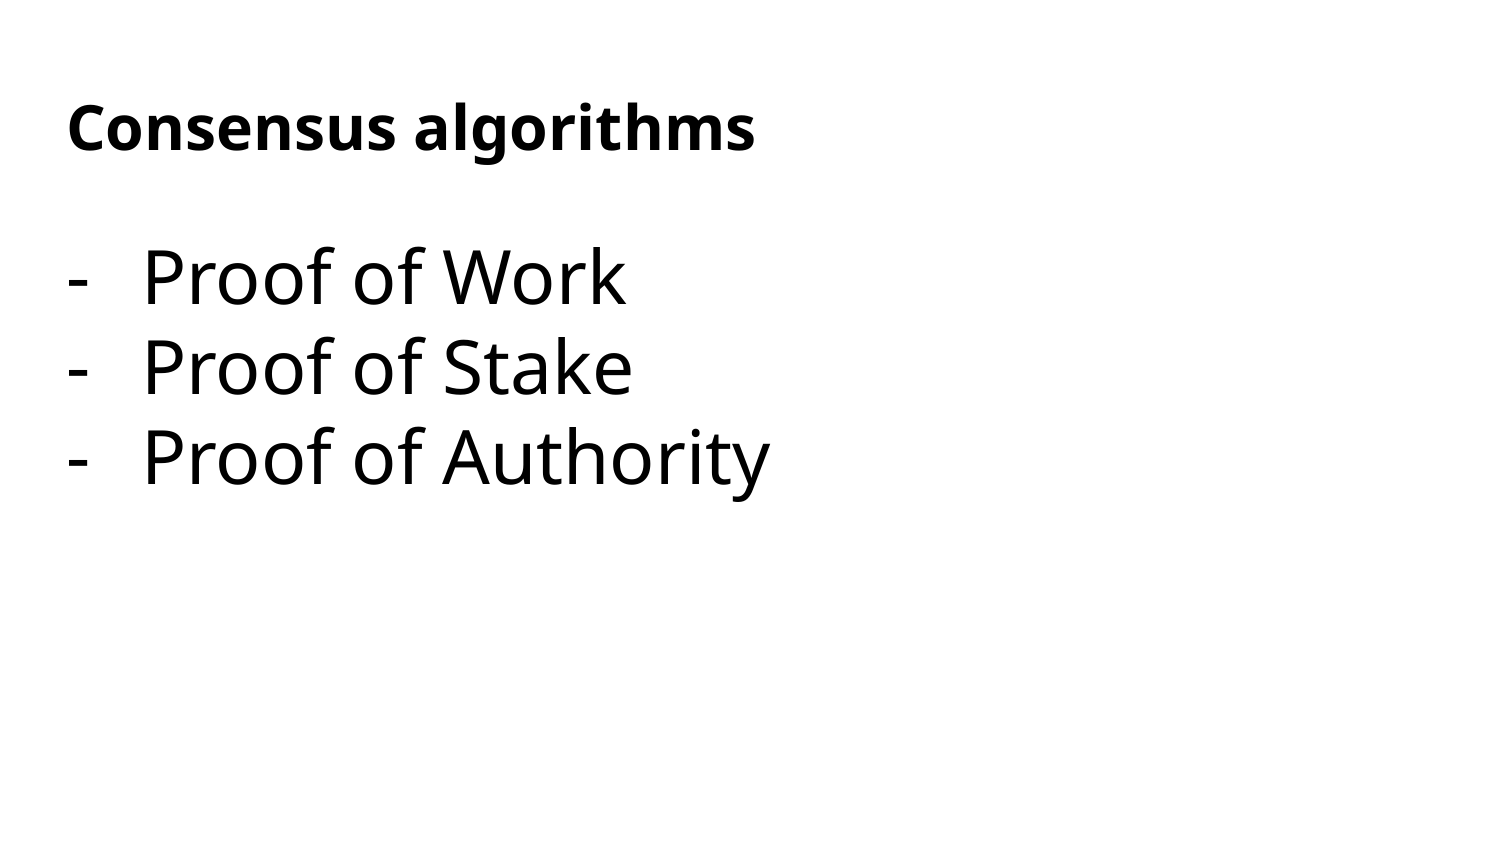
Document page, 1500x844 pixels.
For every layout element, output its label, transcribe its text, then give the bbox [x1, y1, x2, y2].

title Consensus algorithms [51, 72, 1449, 176]
list Proof of Work Proof of Stake Proof of Authority [51, 214, 1449, 775]
